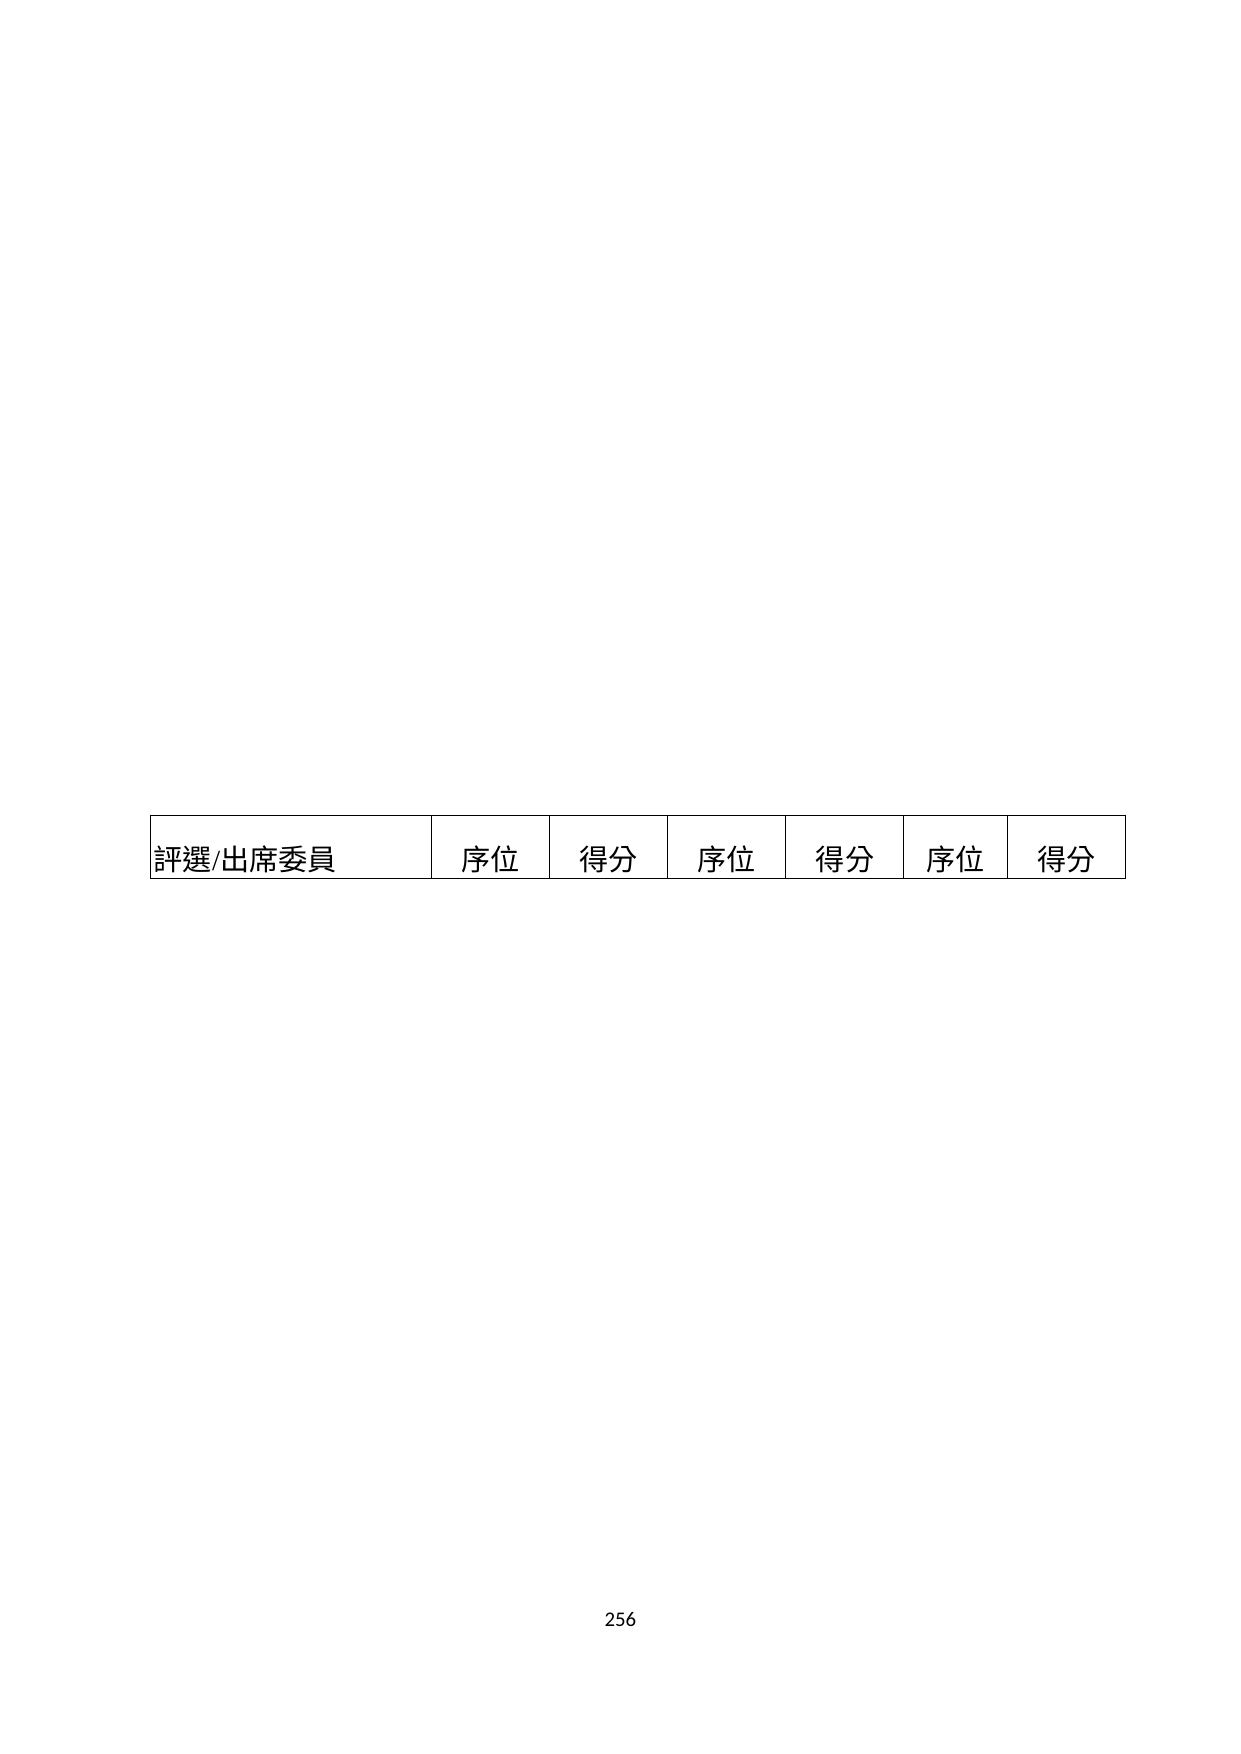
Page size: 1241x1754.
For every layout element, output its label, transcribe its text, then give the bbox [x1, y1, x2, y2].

table_cell 序位 [904, 816, 1007, 878]
table_cell 得分 [550, 816, 667, 878]
table_cell 得分 [786, 816, 903, 878]
table_cell 評選/出席委員 [151, 816, 431, 878]
table_cell 序位 [432, 816, 549, 878]
table_cell 得分 [1008, 816, 1125, 878]
table_cell 序位 [668, 816, 785, 878]
